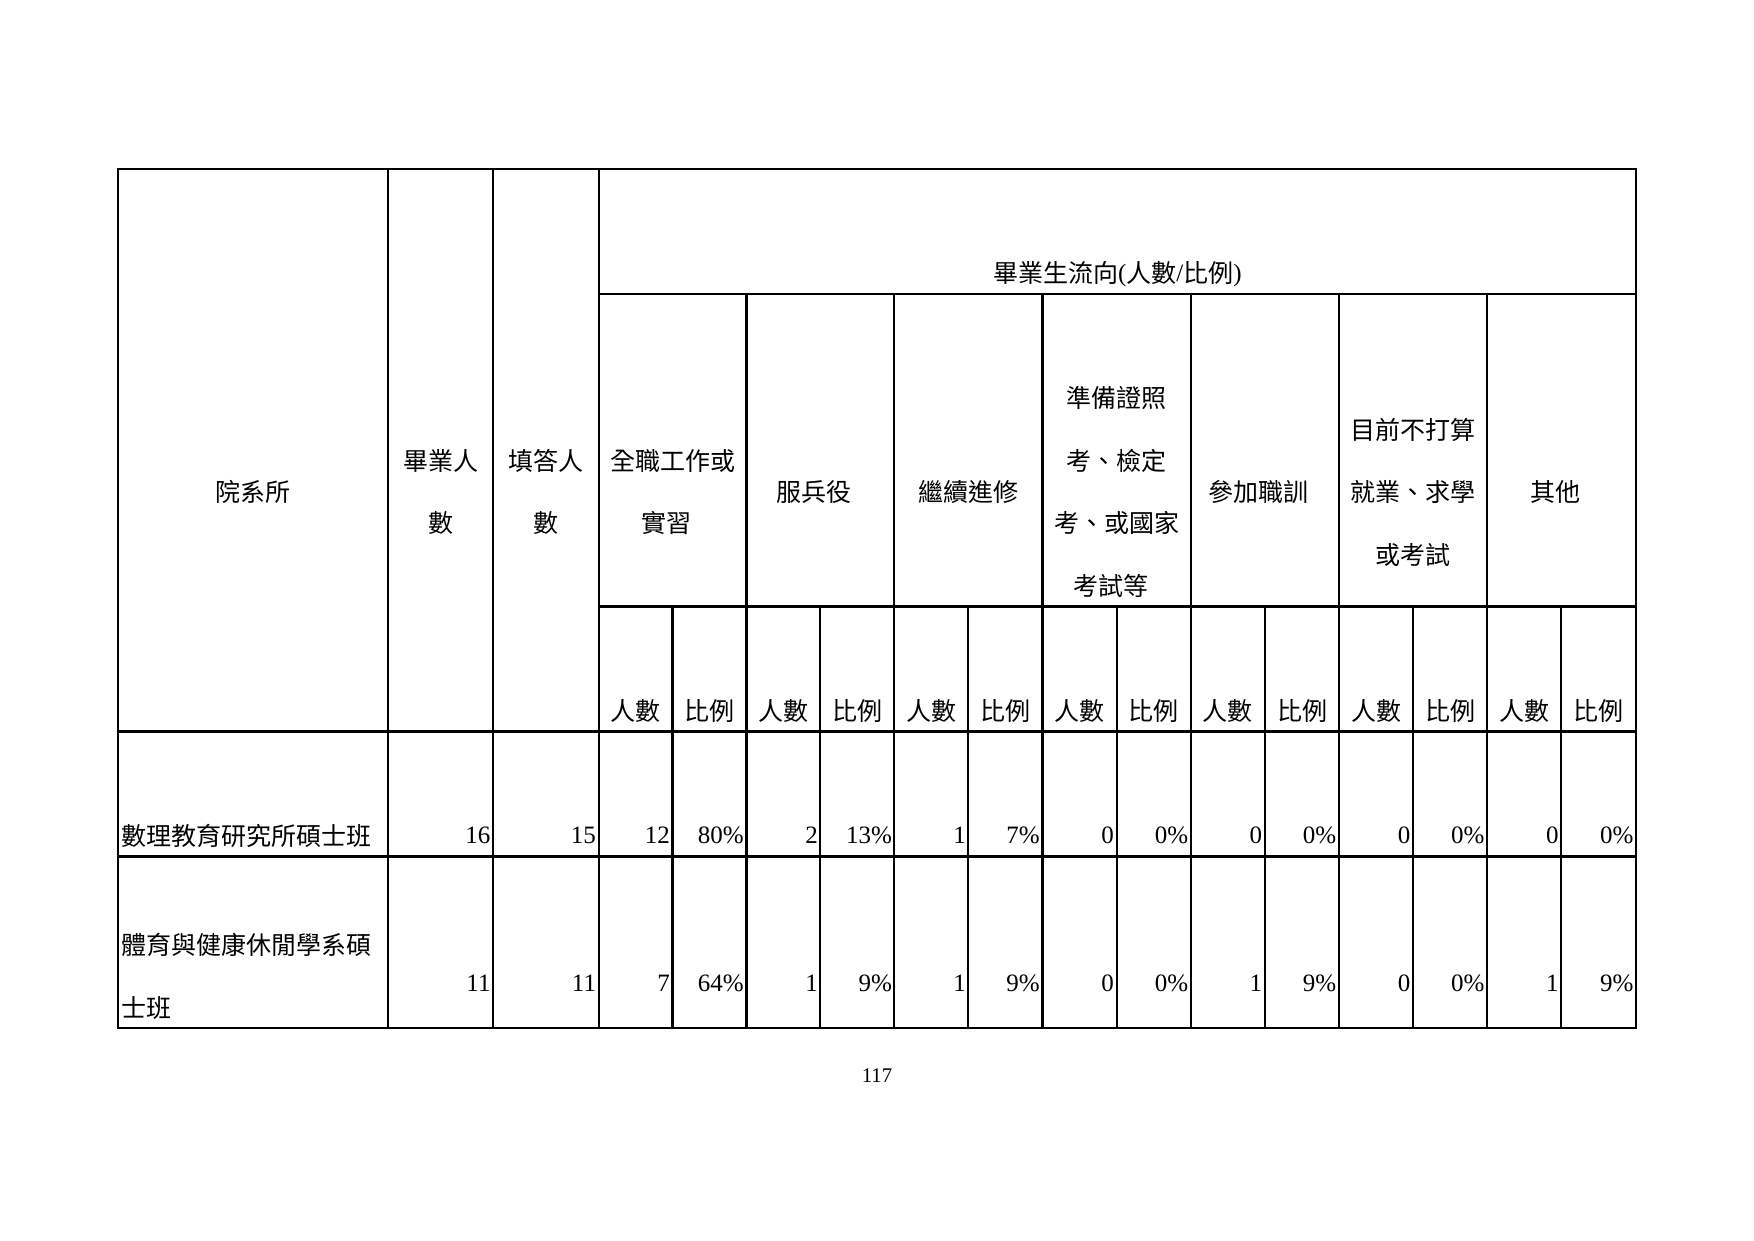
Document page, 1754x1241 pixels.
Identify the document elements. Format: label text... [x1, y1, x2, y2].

table_cell 0 [1488, 733, 1560, 855]
table_cell 7 [600, 858, 671, 1027]
table_cell 1 [895, 733, 967, 855]
table_cell 比例 [1414, 608, 1486, 730]
table_cell 13% [821, 733, 893, 855]
table_cell 比例 [1118, 608, 1190, 730]
table_cell 人數 [748, 608, 819, 730]
table_cell 人數 [1044, 608, 1116, 730]
table_cell 數理教育研究所碩士班 [119, 733, 387, 855]
table_cell 0% [1414, 858, 1486, 1027]
table_cell 體育與健康休閒學系碩士班 [119, 858, 387, 1027]
table_cell 其他 [1488, 295, 1635, 605]
table_cell 9% [1562, 858, 1635, 1027]
table_cell 15 [494, 733, 598, 855]
table_cell 11 [494, 858, 598, 1027]
table_cell 9% [969, 858, 1041, 1027]
table_cell 0% [1118, 733, 1190, 855]
table_cell 1 [1192, 858, 1264, 1027]
table_header 院系所 [119, 170, 387, 730]
table_cell 比例 [821, 608, 893, 730]
table_cell 1 [1488, 858, 1560, 1027]
table_cell 0% [1266, 733, 1338, 855]
table_cell 0 [1340, 858, 1412, 1027]
table_cell 64% [674, 858, 745, 1027]
table_cell 80% [674, 733, 745, 855]
table_cell 比例 [969, 608, 1041, 730]
table_cell 全職工作或實習 [600, 295, 745, 605]
table_cell 12 [600, 733, 671, 855]
table_cell 0 [1192, 733, 1264, 855]
table_cell 0 [1044, 733, 1116, 855]
table_cell 比例 [674, 608, 745, 730]
table_header 畢業生流向(人數/比例) [600, 170, 1635, 293]
table_header 填答人數 [494, 170, 598, 730]
table_cell 準備證照考、檢定考、或國家考試等 [1044, 295, 1190, 605]
table_cell 比例 [1266, 608, 1338, 730]
table_cell 16 [389, 733, 492, 855]
table_cell 人數 [1488, 608, 1560, 730]
table_cell 比例 [1562, 608, 1635, 730]
table_cell 0% [1414, 733, 1486, 855]
table_cell 9% [1266, 858, 1338, 1027]
table_cell 2 [748, 733, 819, 855]
table_cell 人數 [1340, 608, 1412, 730]
table_cell 服兵役 [748, 295, 893, 605]
table_cell 0 [1044, 858, 1116, 1027]
table_cell 人數 [895, 608, 967, 730]
table_cell 1 [748, 858, 819, 1027]
table_cell 9% [821, 858, 893, 1027]
table_cell 0% [1562, 733, 1635, 855]
table_cell 人數 [1192, 608, 1264, 730]
table_cell 11 [389, 858, 492, 1027]
table_cell 7% [969, 733, 1041, 855]
table_cell 0 [1340, 733, 1412, 855]
table_cell 0% [1118, 858, 1190, 1027]
table_header 畢業人數 [389, 170, 492, 730]
table_cell 參加職訓 [1192, 295, 1338, 605]
table_cell 人數 [600, 608, 671, 730]
table_cell 繼續進修 [895, 295, 1041, 605]
table_cell 1 [895, 858, 967, 1027]
table_cell 目前不打算就業、求學或考試 [1340, 295, 1486, 605]
